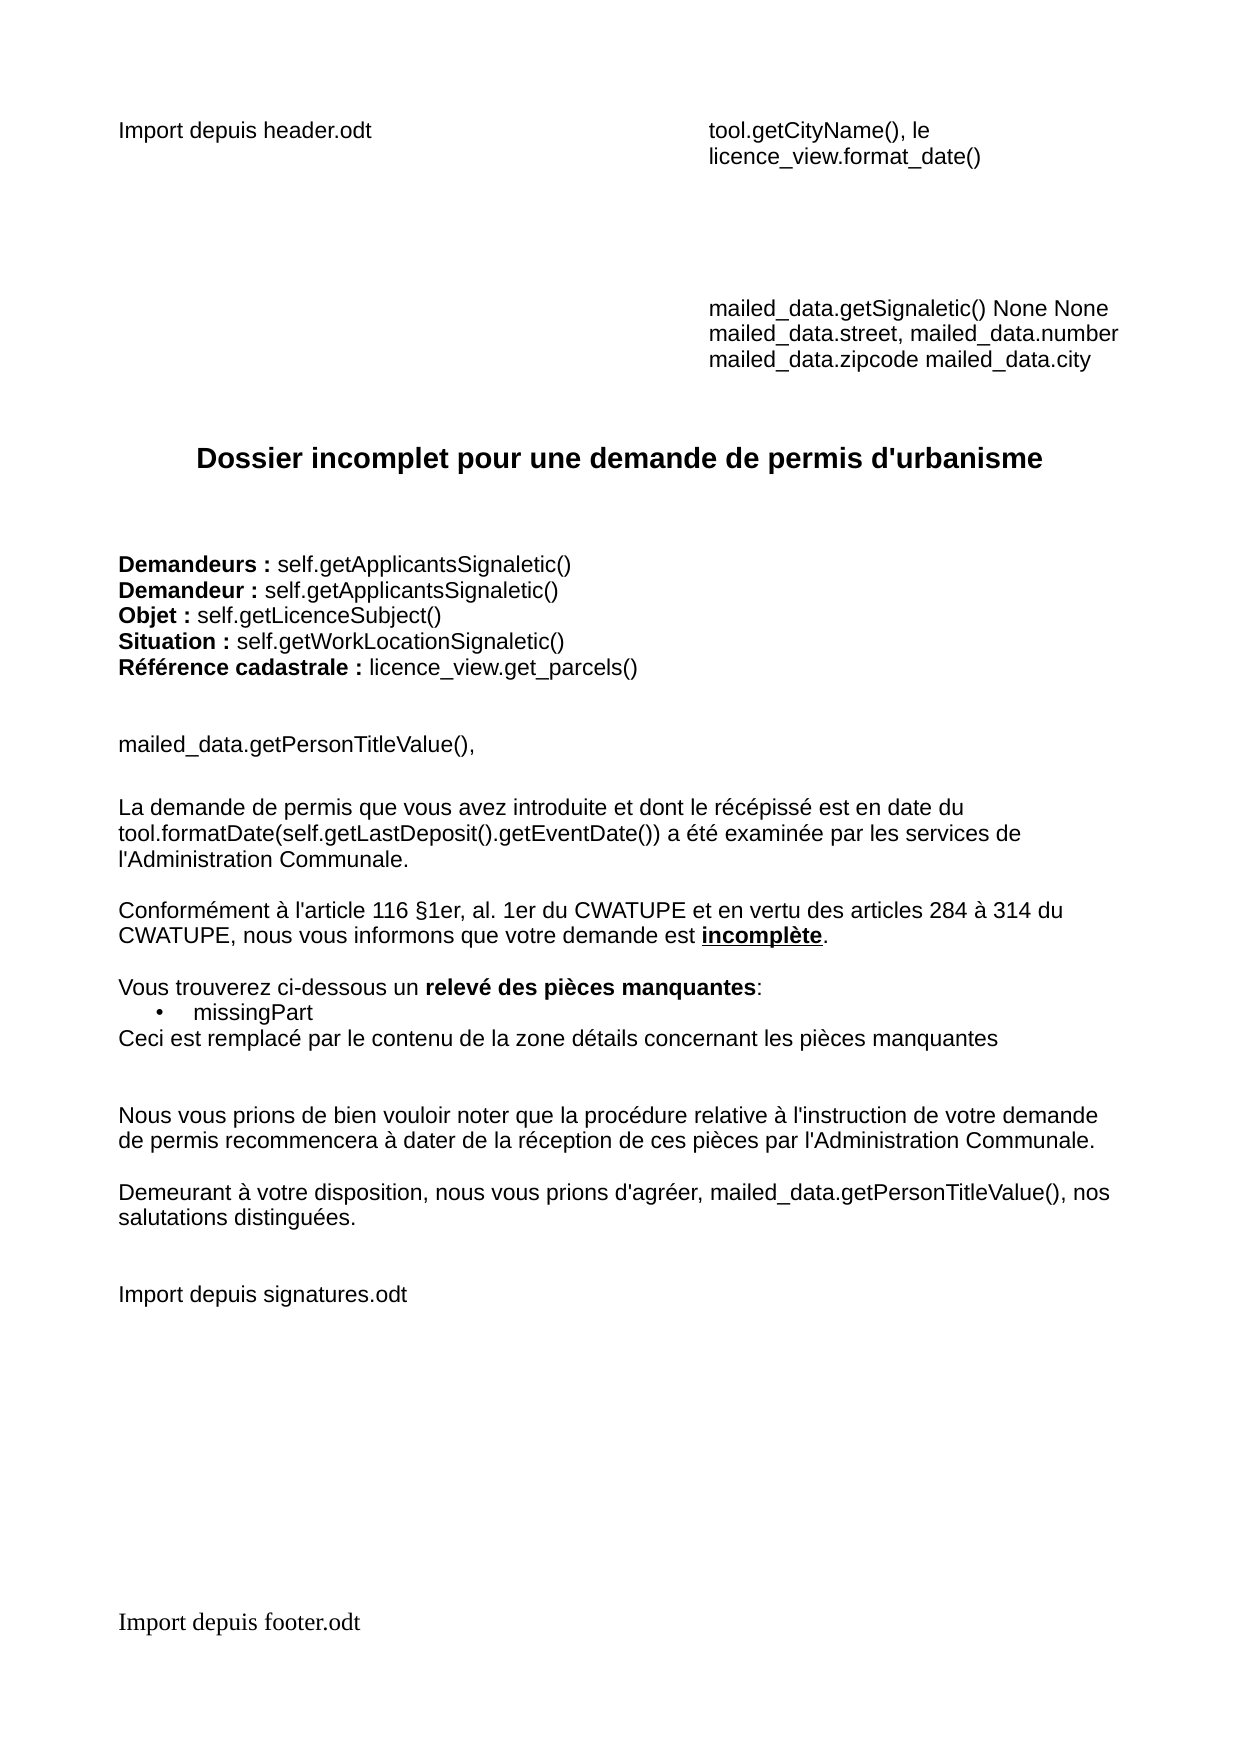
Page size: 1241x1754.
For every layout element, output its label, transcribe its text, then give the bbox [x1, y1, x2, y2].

text La demande de permis que vous avez introduite et dont le récépissé est en date du tool.formatDate(self.getLastDeposit().getEventDate()) a été examinée par les services de l'Administration Communale. [118, 795, 1122, 872]
text Import depuis signatures.odt [118, 1282, 1122, 1308]
text Conformément à l'article 116 §1er, al. 1er du CWATUPE et en vertu des articles 284 à 314 du CWATUPE, nous vous informons que votre demande est incomplète. [118, 898, 1122, 949]
text Demeurant à votre disposition, nous vous prions d'agréer, mailed_data.getPersonTitleValue(), nos salutations distinguées. [118, 1179, 1122, 1231]
text Situation : self.getWorkLocationSignaletic() [118, 629, 1122, 654]
title Dossier incomplet pour une demande de permis d'urbanisme [118, 442, 1122, 475]
text Demandeurs : self.getApplicantsSignaletic() [118, 552, 1122, 578]
text Nous vous prions de bien vouloir noter que la procédure relative à l'instruction de votre demande de permis recommencera à dater de la réception de ces pièces par l'Administration Communale. [118, 1103, 1122, 1154]
text Objet : self.getLicenceSubject() [118, 603, 1122, 629]
table_header tool.getCityName(), le licence_view.format_date() mailed_data.getSignaletic() None None mailed_data.street, mailed_data.number mailed_data.zipcode mailed_data.city [709, 118, 1128, 384]
text mailed_data.getPersonTitleValue(), [118, 731, 1122, 757]
text Demandeur : self.getApplicantsSignaletic() [118, 578, 1122, 603]
text Ceci est remplacé par le contenu de la zone détails concernant les pièces manquantes [118, 1026, 1122, 1051]
list missingPart [156, 1000, 1122, 1026]
text Référence cadastrale : licence_view.get_parcels() [118, 654, 1122, 680]
text Vous trouverez ci-dessous un relevé des pièces manquantes: [118, 974, 1122, 1000]
table_header Import depuis header.odt [118, 118, 708, 384]
